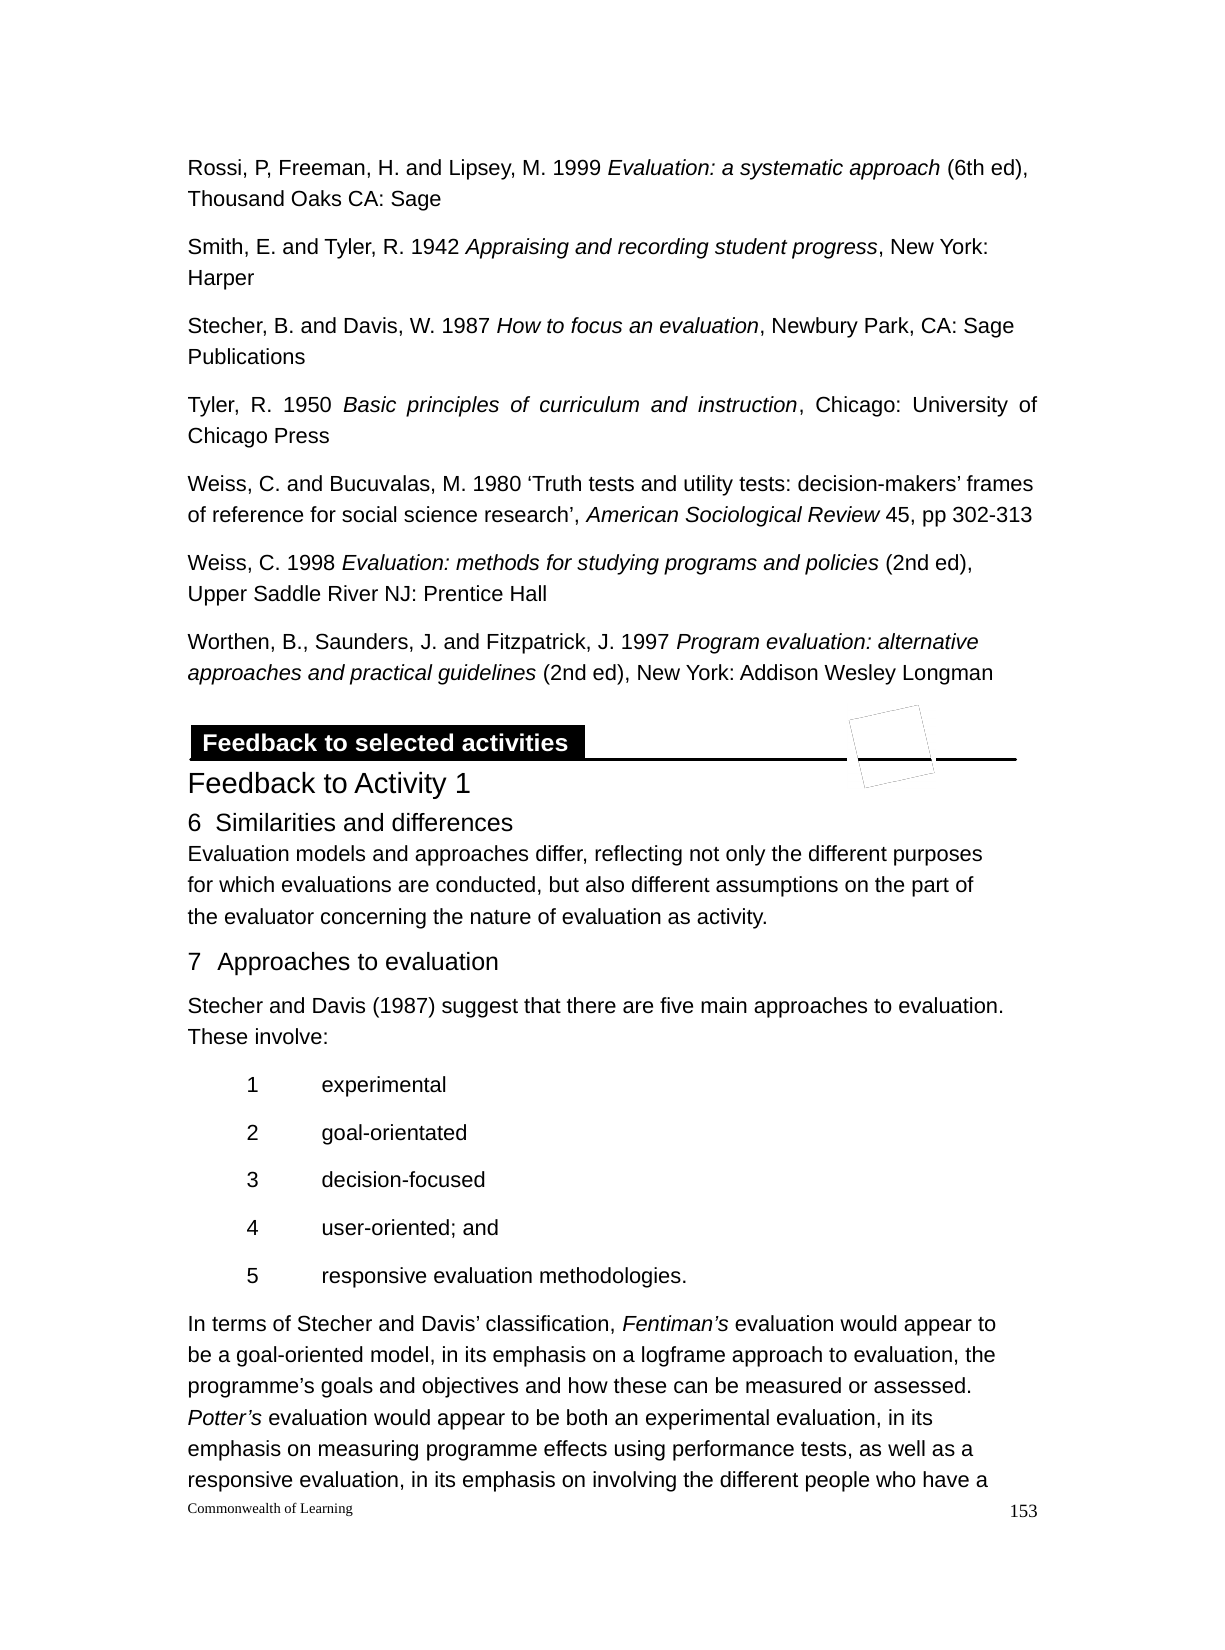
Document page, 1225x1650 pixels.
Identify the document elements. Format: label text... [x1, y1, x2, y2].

text 4 user-oriented; and [246, 1211, 1037, 1242]
text 6 Similarities and differences [187, 808, 1007, 837]
text 7 Approaches to evaluation [187, 947, 1037, 976]
text 3 decision-focused [246, 1163, 1037, 1194]
text Weiss, C. 1998 Evaluation: methods for studying programs and policies (2nd ed), Upper Saddle River NJ: Prentice Hall [187, 545, 1037, 608]
text Evaluation models and approaches differ, reflecting not only the different purposes for which evaluations are conducted, but also different assumptions on the part of the evaluator concerning the nature of evaluation as activity. [187, 837, 1007, 930]
text Rossi, P, Freeman, H. and Lipsey, M. 1999 Evaluation: a systematic approach (6th ed), Thousand Oaks CA: Sage [187, 150, 1037, 212]
text Stecher, B. and Davis, W. 1987 How to focus an evaluation, Newbury Park, CA: Sage Publications [187, 308, 1037, 371]
text In terms of Stecher and Davis’ classification, Fentiman’s evaluation would appear to be a goal-oriented model, in its emphasis on a logframe approach to evaluation, the programme’s goals and objectives and how these can be measured or assessed. Potter’s evaluation would appear to be both an experimental evaluation, in its emphasis on measuring programme effects using performance tests, as well as a responsive evaluation, in its emphasis on involving the different people who have a [187, 1306, 1007, 1494]
text 2 goal-orientated [246, 1115, 1037, 1146]
text Worthen, B., Saunders, J. and Fitzpatrick, J. 1997 Program evaluation: alternative approaches and practical guidelines (2nd ed), New York: Addison Wesley Longman [187, 624, 1037, 687]
text Weiss, C. and Bucuvalas, M. 1980 ‘Truth tests and utility tests: decision-makers’ frames of reference for social science research’, American Sociological Review 45, pp 302-313 [187, 466, 1037, 529]
text 5 responsive evaluation methodologies. [246, 1258, 1037, 1290]
text Tyler, R. 1950 Basic principles of curriculum and instruction, Chicago: University of Chicago Press [187, 387, 1037, 450]
text 1 experimental [246, 1067, 1037, 1098]
text Smith, E. and Tyler, R. 1942 Appraising and recording student progress, New York: Harper [187, 229, 1037, 292]
text Stecher and Davis (1987) suggest that there are five main approaches to evaluation. These involve: [187, 988, 1007, 1051]
text Feedback to Activity 1 [187, 766, 1007, 800]
